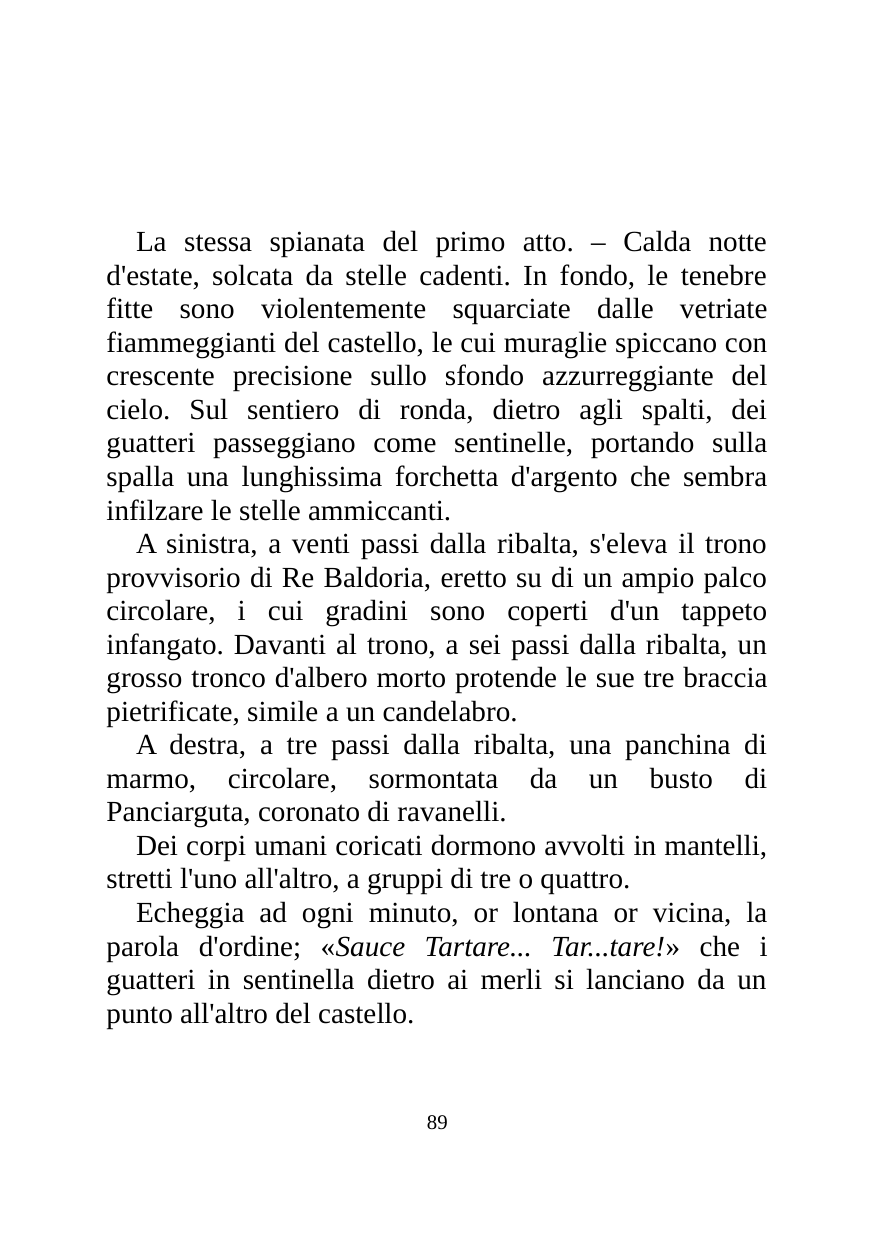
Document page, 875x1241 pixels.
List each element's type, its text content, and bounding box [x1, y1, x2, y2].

text Echeggia ad ogni minuto, or lontana or vicina, la parola d'ordine; «Sauce Tartare... Tar...tare!» che i guatteri in sentinella dietro ai merli si lanciano da un punto all'altro del castello. [106, 895, 768, 1029]
text La stessa spianata del primo atto. – Calda notte d'estate, solcata da stelle cadenti. In fondo, le tenebre fitte sono violentemente squarciate dalle vetriate fiammeggianti del castello, le cui muraglie spiccano con crescente precisione sullo sfondo azzurreggiante del cielo. Sul sentiero di ronda, dietro agli spalti, dei guatteri passeggiano come sentinelle, portando sulla spalla una lunghissima forchetta d'argento che sembra infilzare le stelle ammiccanti. [106, 224, 768, 526]
text Dei corpi umani coricati dormono avvolti in mantelli, stretti l'uno all'altro, a gruppi di tre o quattro. [106, 828, 768, 895]
text A destra, a tre passi dalla ribalta, una panchina di marmo, circolare, sormontata da un busto di Panciarguta, coronato di ravanelli. [106, 727, 768, 828]
text A sinistra, a venti passi dalla ribalta, s'eleva il trono provvisorio di Re Baldoria, eretto su di un ampio palco circolare, i cui gradini sono coperti d'un tappeto infangato. Davanti al trono, a sei passi dalla ribalta, un grosso tronco d'albero morto protende le sue tre braccia pietrificate, simile a un candelabro. [106, 526, 768, 727]
